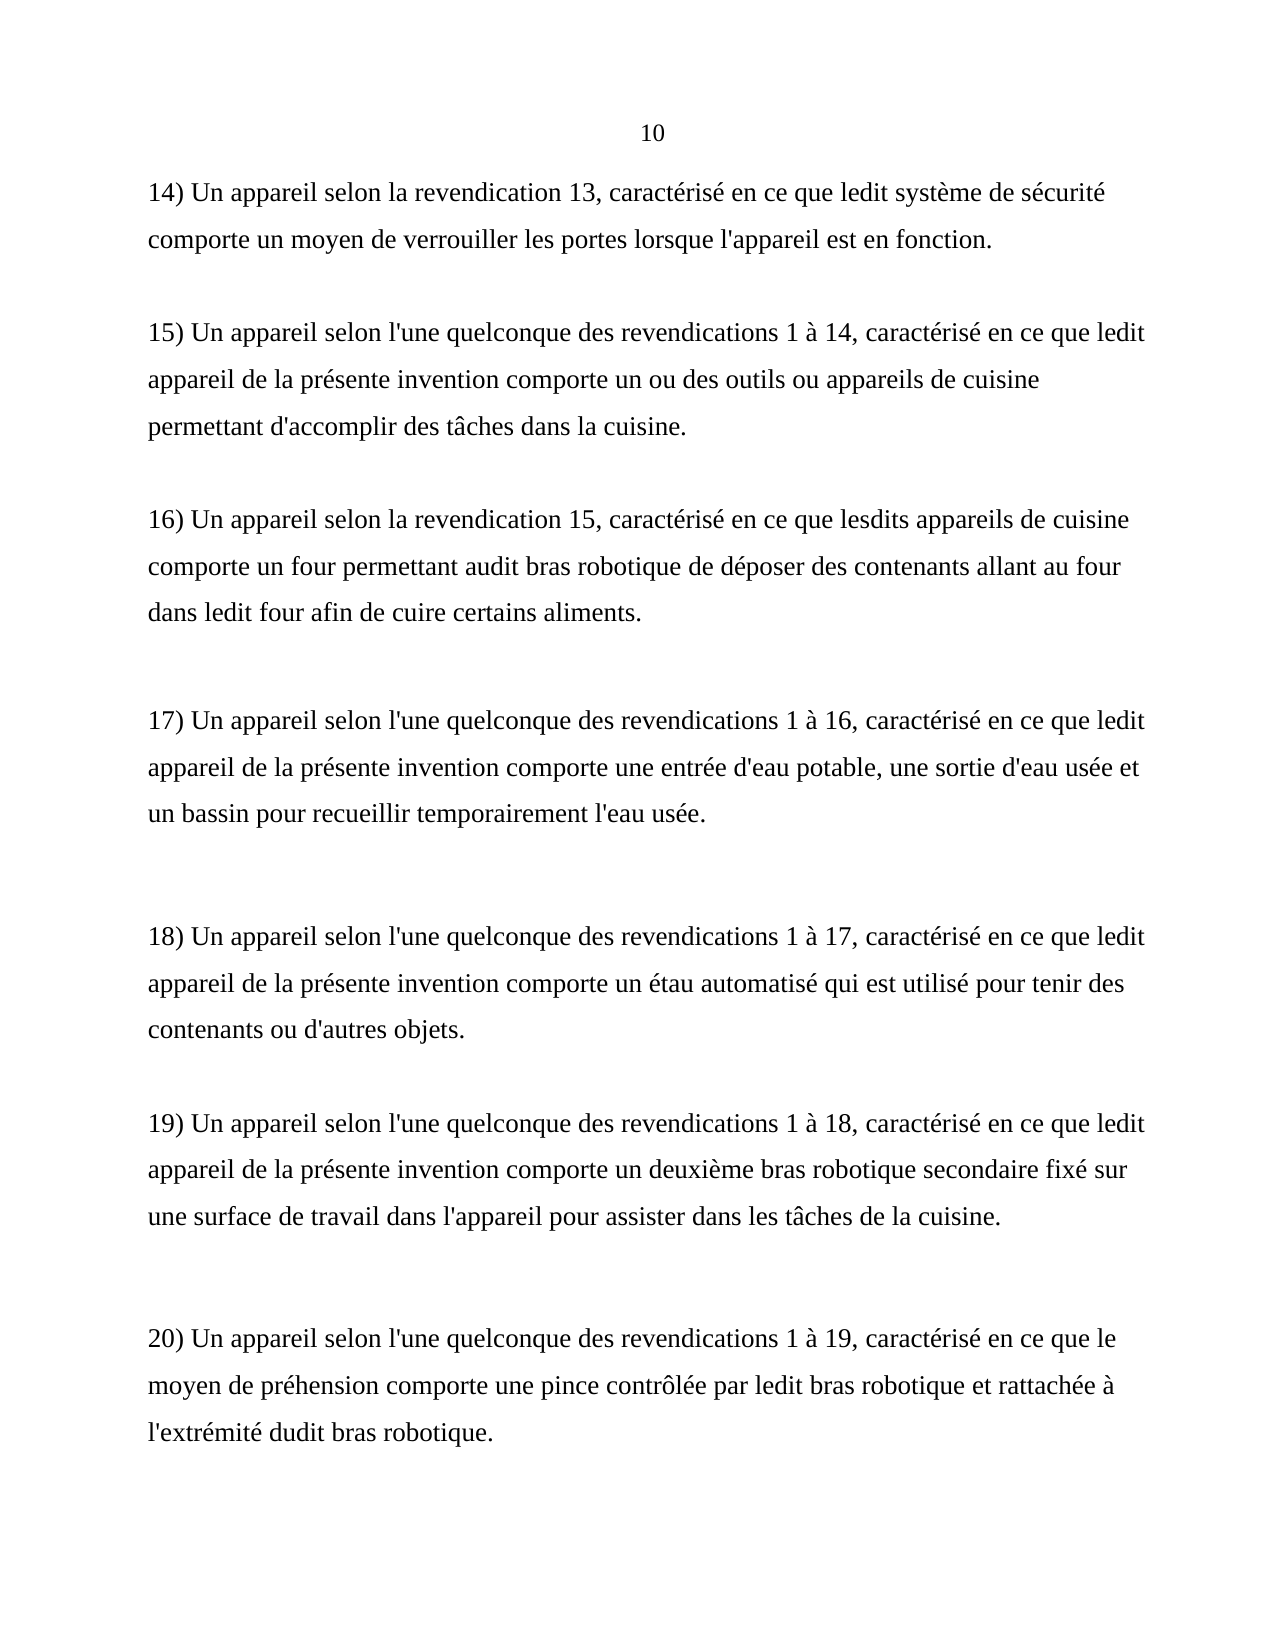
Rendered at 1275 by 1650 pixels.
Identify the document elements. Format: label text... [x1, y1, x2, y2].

text 16) Un appareil selon la revendication 15, caractérisé en ce que lesdits appareils de cuisine comporte un four permettant audit bras robotique de déposer des contenants allant au four dans ledit four afin de cuire certains aliments. [148, 503, 1157, 627]
text 14) Un appareil selon la revendication 13, caractérisé en ce que ledit système de sécurité comporte un moyen de verrouiller les portes lorsque l'appareil est en fonction. [148, 176, 1157, 254]
text 15) Un appareil selon l'une quelconque des revendications 1 à 14, caractérisé en ce que ledit appareil de la présente invention comporte un ou des outils ou appareils de cuisine permettant d'accomplir des tâches dans la cuisine. [148, 316, 1157, 441]
text 17) Un appareil selon l'une quelconque des revendications 1 à 16, caractérisé en ce que ledit appareil de la présente invention comporte une entrée d'eau potable, une sortie d'eau usée et un bassin pour recueillir temporairement l'eau usée. [148, 704, 1157, 829]
text 20) Un appareil selon l'une quelconque des revendications 1 à 19, caractérisé en ce que le moyen de préhension comporte une pince contrôlée par ledit bras robotique et rattachée à l'extrémité dudit bras robotique. [148, 1323, 1157, 1447]
text 19) Un appareil selon l'une quelconque des revendications 1 à 18, caractérisé en ce que ledit appareil de la présente invention comporte un deuxième bras robotique secondaire fixé sur une surface de travail dans l'appareil pour assister dans les tâches de la cuisine. [148, 1107, 1157, 1231]
text 18) Un appareil selon l'une quelconque des revendications 1 à 17, caractérisé en ce que ledit appareil de la présente invention comporte un étau automatisé qui est utilisé pour tenir des contenants ou d'autres objets. [148, 920, 1157, 1044]
